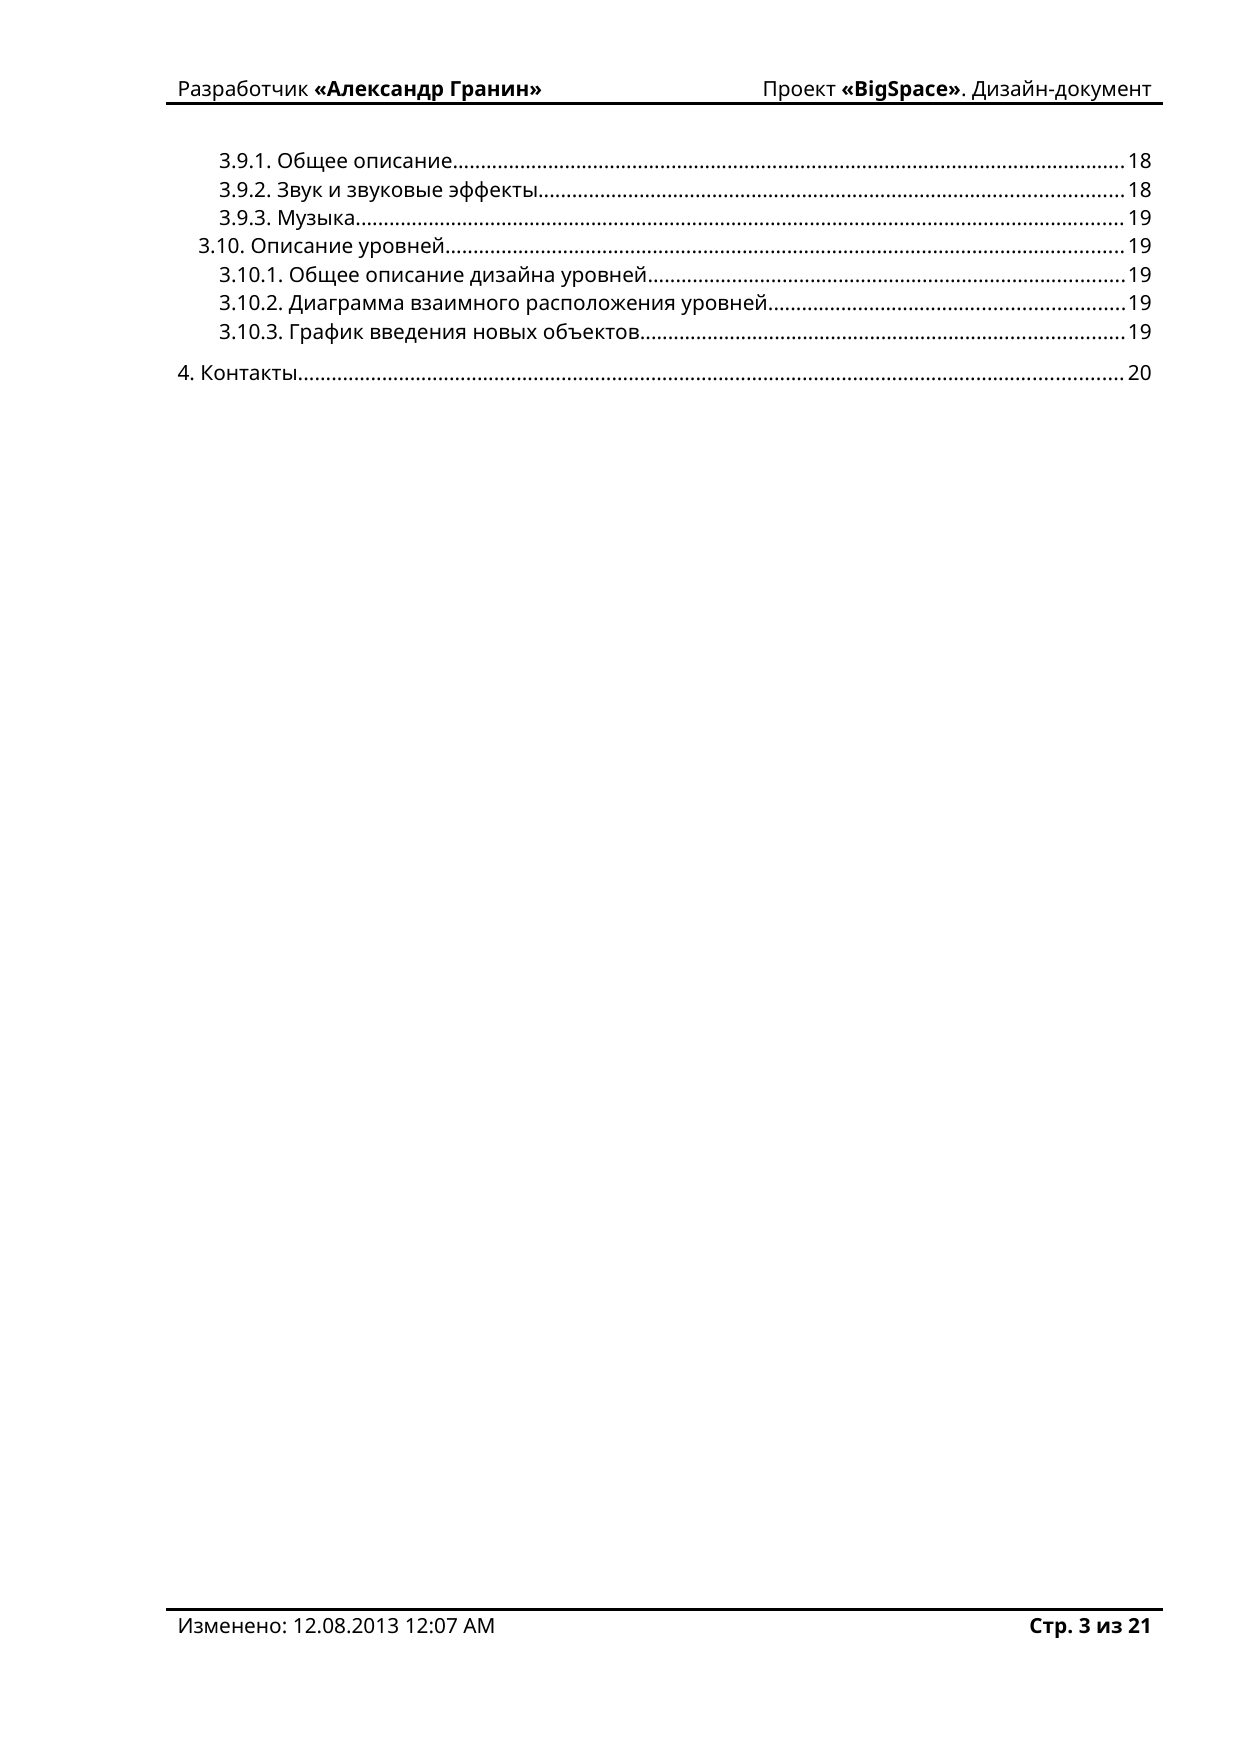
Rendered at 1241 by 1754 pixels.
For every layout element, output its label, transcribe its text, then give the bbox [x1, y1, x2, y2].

text 3.10.1. Общее описание дизайна уровней 19 [219, 260, 1152, 288]
text 3.10.3. График введения новых объектов 19 [219, 317, 1152, 345]
text 3.10.2. Диаграмма взаимного расположения уровней 19 [219, 288, 1152, 317]
text 3.10. Описание уровней 19 [198, 232, 1152, 260]
text 4. Контакты 20 [177, 358, 1152, 386]
text 3.9.3. Музыка 19 [219, 203, 1152, 232]
text 3.9.1. Общее описание 18 [219, 146, 1152, 175]
text 3.9.2. Звук и звуковые эффекты 18 [219, 175, 1152, 203]
